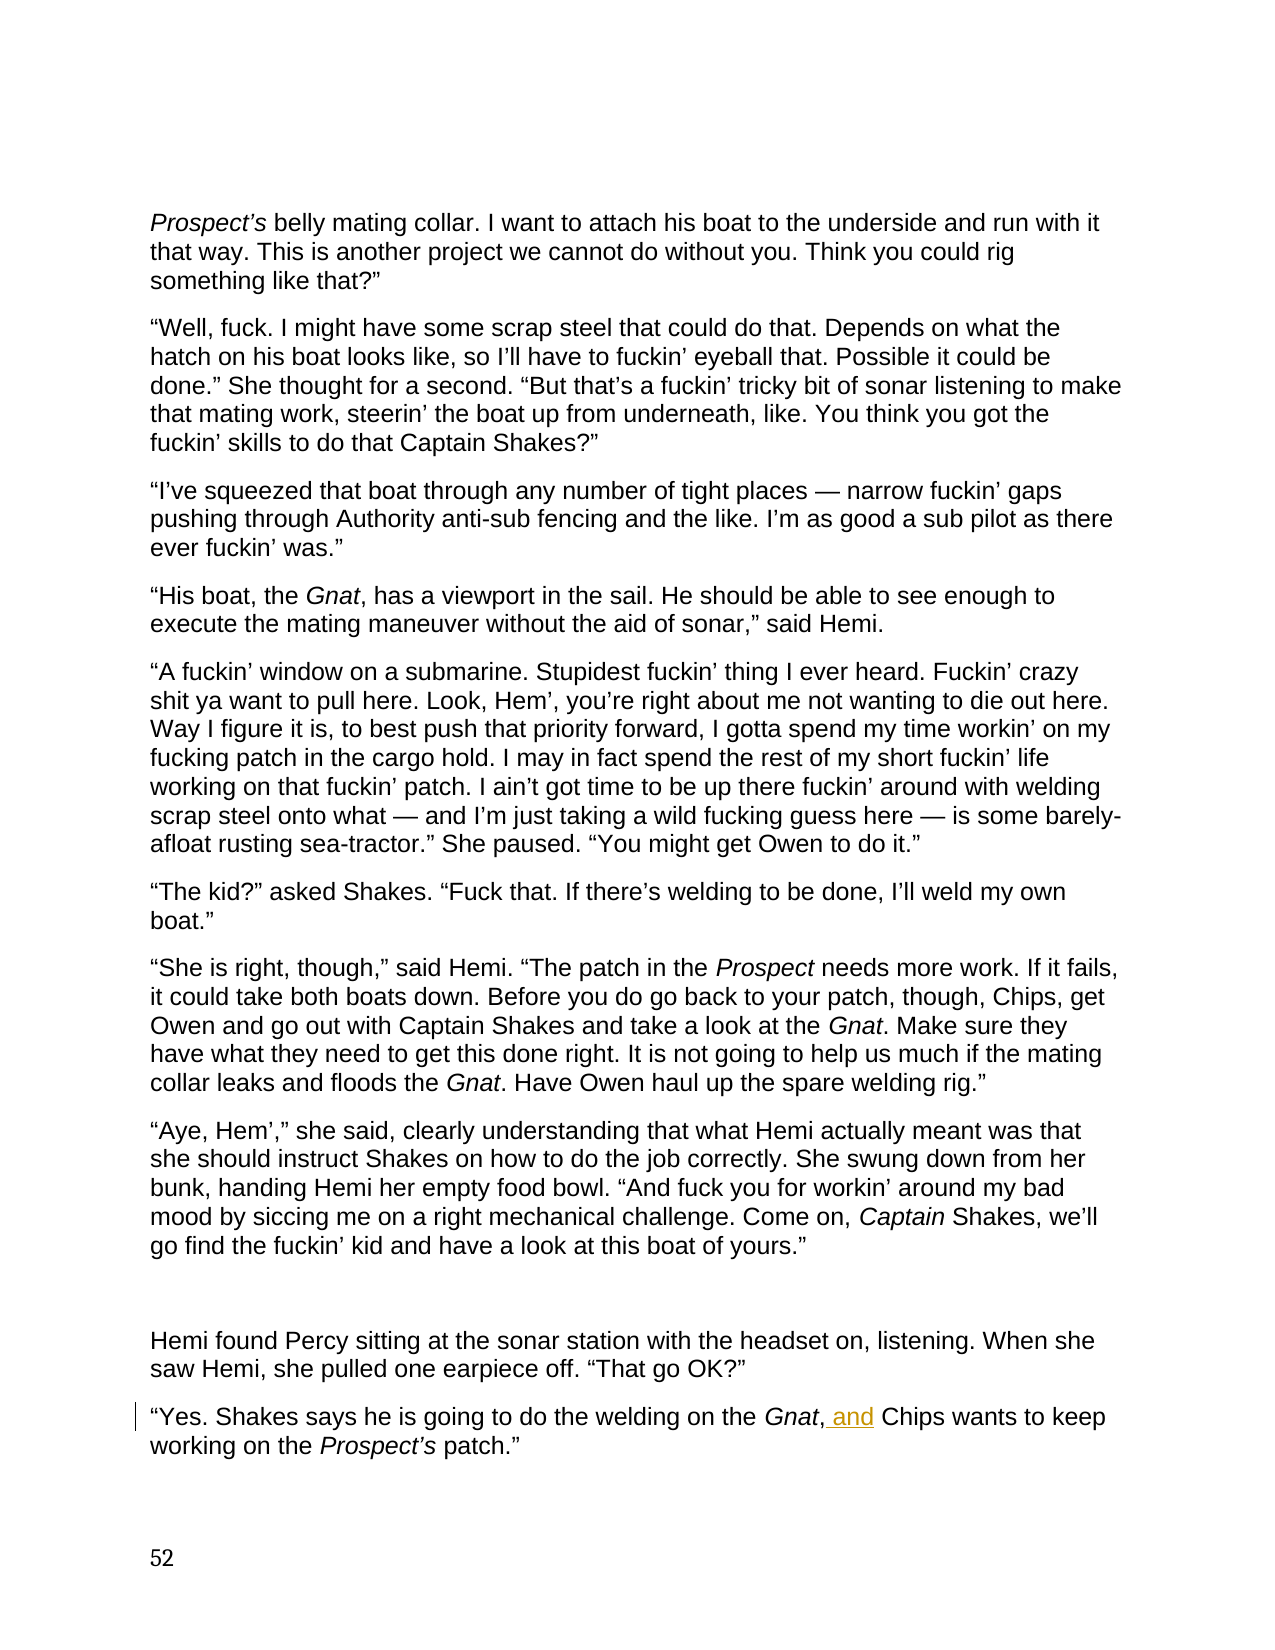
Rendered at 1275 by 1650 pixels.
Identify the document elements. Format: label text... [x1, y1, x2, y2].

text “She is right, though,” said Hemi. “The patch in the Prospect needs more work. If it fails, it could take both boats down. Before you do go back to your patch, though, Chips, get Owen and go out with Captain Shakes and take a look at the Gnat. Make sure they have what they need to get this done right. It is not going to help us much if the mating collar leaks and floods the Gnat. Have Owen haul up the spare welding rig.” [150, 953, 1125, 1097]
text “A fuckin’ window on a submarine. Stupidest fuckin’ thing I ever heard. Fuckin’ crazy shit ya want to pull here. Look, Hem’, you’re right about me not wanting to die out here. Way I figure it is, to best push that priority forward, I gotta spend my time workin’ on my fucking patch in the cargo hold. I may in fact spend the rest of my short fuckin’ life working on that fuckin’ patch. I ain’t got time to be up there fuckin’ around with welding scrap steel onto what — and I’m just taking a wild fucking guess here — is some barely-afloat rusting sea-tractor.” She paused. “You might get Owen to do it.” [150, 657, 1125, 858]
text “The kid?” asked Shakes. “Fuck that. If there’s welding to be done, I’ll weld my own boat.” [150, 877, 1125, 934]
text “His boat, the Gnat, has a viewport in the sail. He should be able to see enough to execute the mating maneuver without the aid of sonar,” said Hemi. [150, 581, 1125, 638]
text Prospect’s belly mating collar. I want to attach his boat to the underside and run with it that way. This is another project we cannot do without you. Think you could rig something like that?” [150, 208, 1125, 294]
text Hemi found Percy sitting at the sonar station with the headset on, listening. When she saw Hemi, she pulled one earpiece off. “That go OK?” [150, 1326, 1125, 1383]
text “Aye, Hem’,” she said, clearly understanding that what Hemi actually meant was that she should instruct Shakes on how to do the job correctly. She swung down from her bunk, handing Hemi her empty food bowl. “And fuck you for workin’ around my bad mood by siccing me on a right mechanical challenge. Come on, Captain Shakes, we’ll go find the fuckin’ kid and have a look at this boat of yours.” [150, 1116, 1125, 1259]
text “Well, fuck. I might have some scrap steel that could do that. Depends on what the hatch on his boat looks like, so I’ll have to fuckin’ eyeball that. Possible it could be done.” She thought for a second. “But that’s a fuckin’ tricky bit of sonar listening to make that mating work, steerin’ the boat up from underneath, like. You think you got the fuckin’ skills to do that Captain Shakes?” [150, 313, 1125, 457]
text “I’ve squeezed that boat through any number of tight places — narrow fuckin’ gaps pushing through Authority anti-sub fencing and the like. I’m as good a sub pilot as there ever fuckin’ was.” [150, 476, 1125, 562]
text “Yes. Shakes says he is going to do the welding on the Gnat, and Chips wants to keep working on the Prospect’s patch.” [150, 1402, 1125, 1459]
